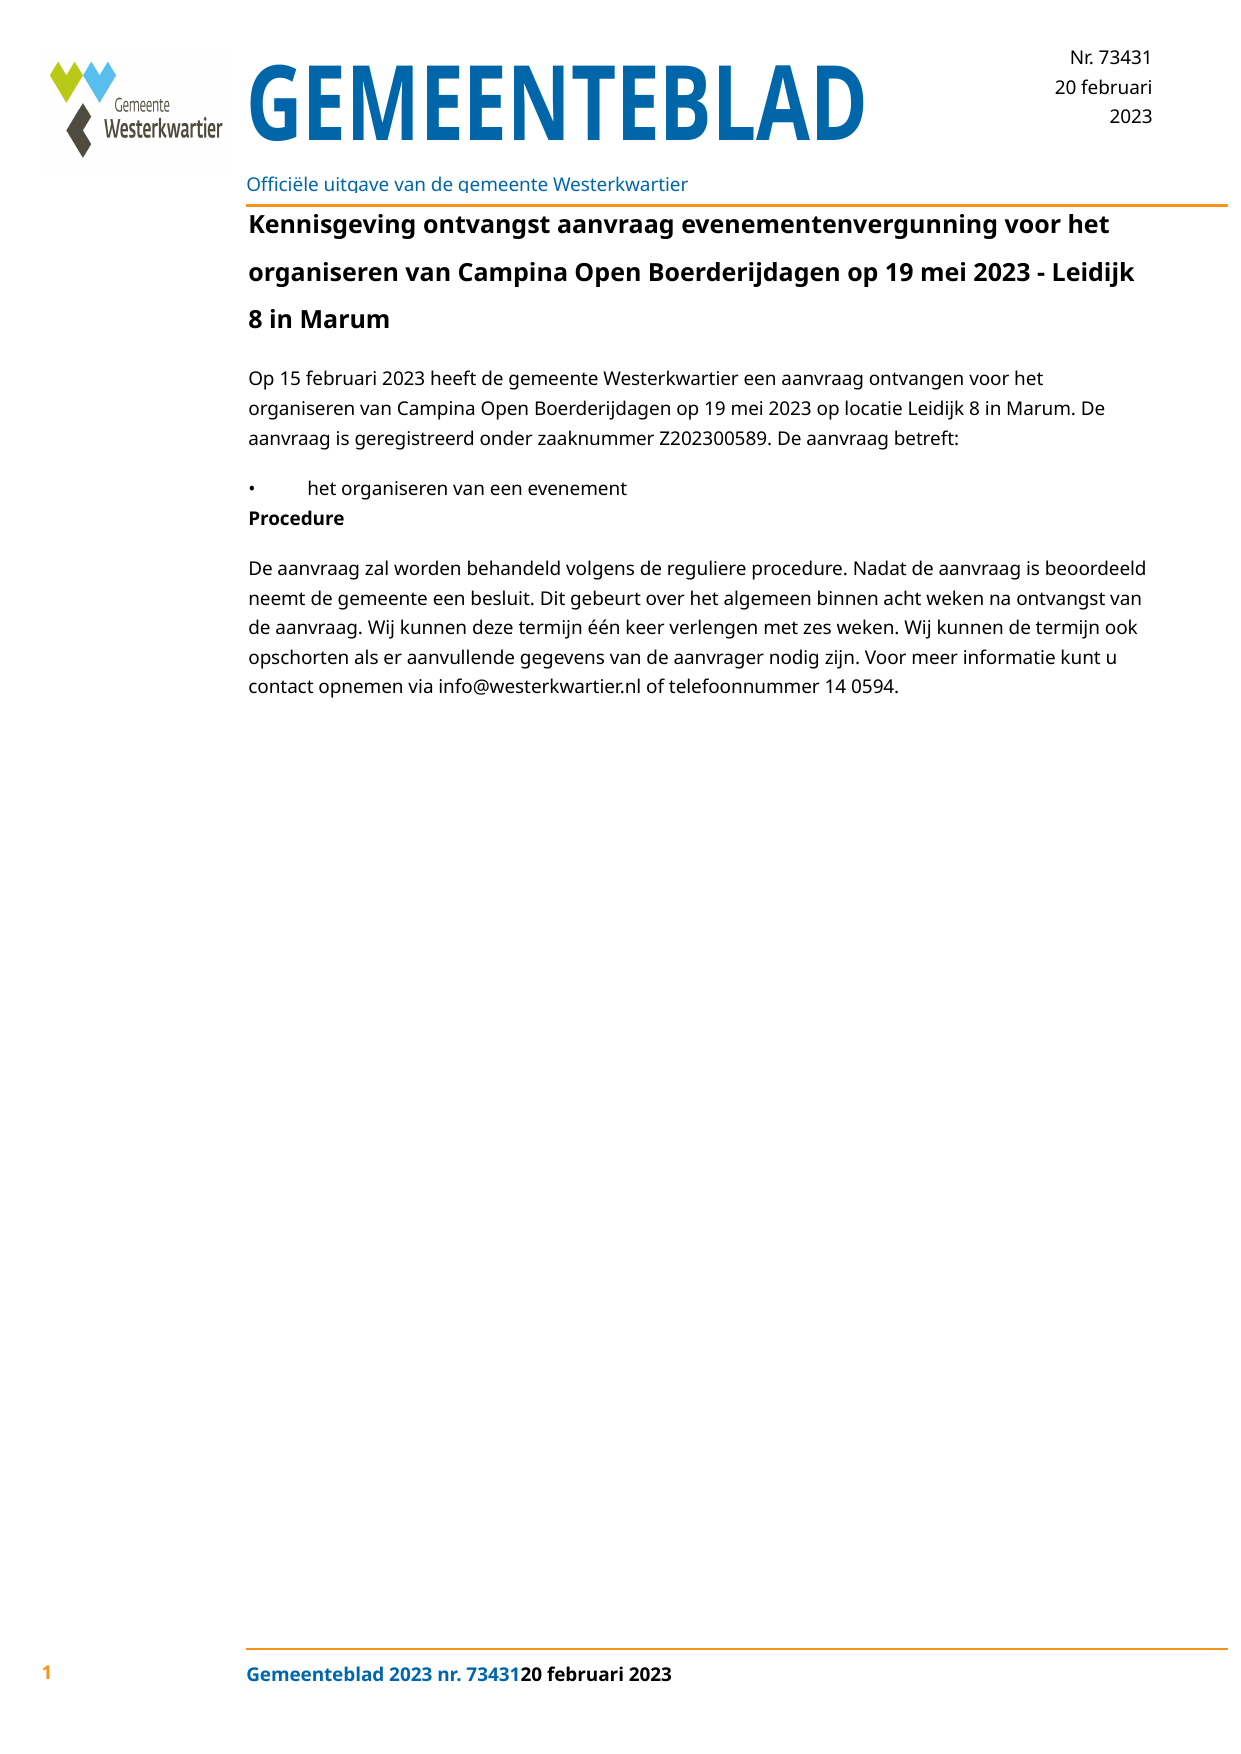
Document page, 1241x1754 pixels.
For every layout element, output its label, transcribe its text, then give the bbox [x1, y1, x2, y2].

list het organiseren van een evenement [248, 475, 1152, 501]
picture [41, 47, 231, 172]
text De aanvraag zal worden behandeld volgens de reguliere procedure. Nadat de aanvraag is beoordeeld neemt de gemeente een besluit. Dit gebeurt over het algemeen binnen acht weken na ontvangst van de aanvraag. Wij kunnen deze termijn één keer verlengen met zes weken. Wij kunnen de termijn ook opschorten als er aanvullende gegevens van de aanvrager nodig zijn. Voor meer informatie kunt u contact opnemen via info@westerkwartier.nl of telefoonnummer 14 0594. [248, 555, 1152, 699]
text Kennisgeving ontvangst aanvraag evenementenvergunning voor het organiseren van Campina Open Boerderijdagen op 19 mei 2023 - Leidijk 8 in Marum [248, 207, 1152, 336]
text Procedure [248, 505, 1152, 530]
text Op 15 februari 2023 heeft de gemeente Westerkwartier een aanvraag ontvangen voor het organiseren van Campina Open Boerderijdagen op 19 mei 2023 op locatie Leidijk 8 in Marum. De aanvraag is geregistreerd onder zaaknummer Z202300589. De aanvraag betreft: [248, 366, 1152, 450]
